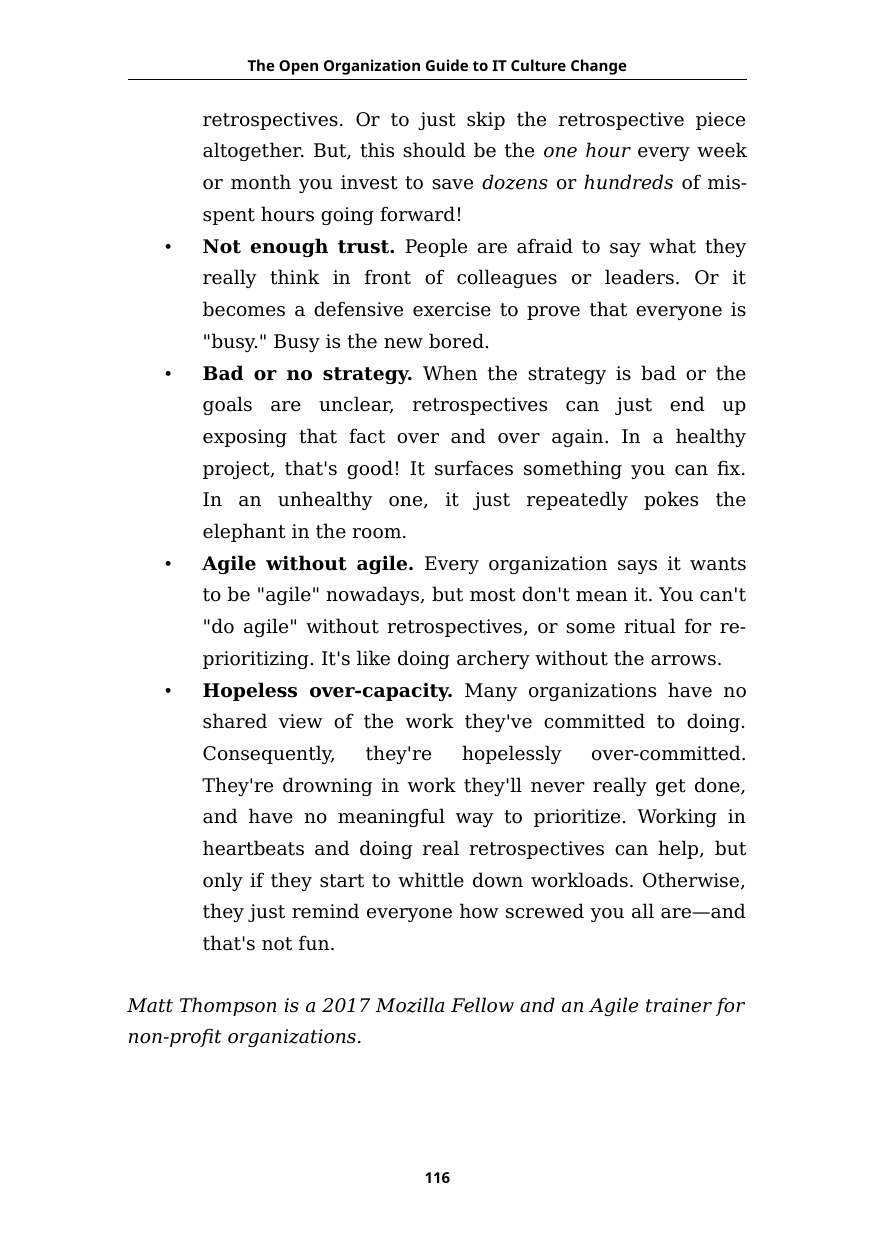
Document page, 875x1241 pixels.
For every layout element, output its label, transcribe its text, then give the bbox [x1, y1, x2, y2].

text Matt Thompson is a 2017 Mozilla Fellow and an Agile trainer for non-profit organizations. [127, 994, 747, 1048]
list Not enough trust. People are afraid to say what they really think in front of colleagues or leaders. Or it becomes a defensive exercise to prove that everyone is "busy." Busy is the new bored. [165, 235, 747, 352]
list retrospectives. Or to just skip the retrospective piece altogether. But, this should be the one hour every week or month you invest to save dozens or hundreds of mis-spent hours going forward! [165, 109, 747, 226]
list Hopeless over-capacity. Many organizations have no shared view of the work they've committed to doing. Consequently, they're hopelessly over-committed. They're drowning in work they'll never really get done, and have no meaningful way to prioritize. Working in heartbeats and doing real retrospectives can help, but only if they start to whittle down workloads. Otherwise, they just remind everyone how screwed you all are—and that's not fun. [165, 679, 747, 955]
list Agile without agile. Every organization says it wants to be "agile" nowadays, but most don't mean it. You can't "do agile" without retrospectives, or some ritual for re-prioritizing. It's like doing archery without the arrows. [165, 552, 747, 669]
list Bad or no strategy. When the strategy is bad or the goals are unclear, retrospectives can just end up exposing that fact over and over again. In a healthy project, that's good! It surfaces something you can fix. In an unhealthy one, it just repeatedly pokes the elephant in the room. [165, 362, 747, 543]
